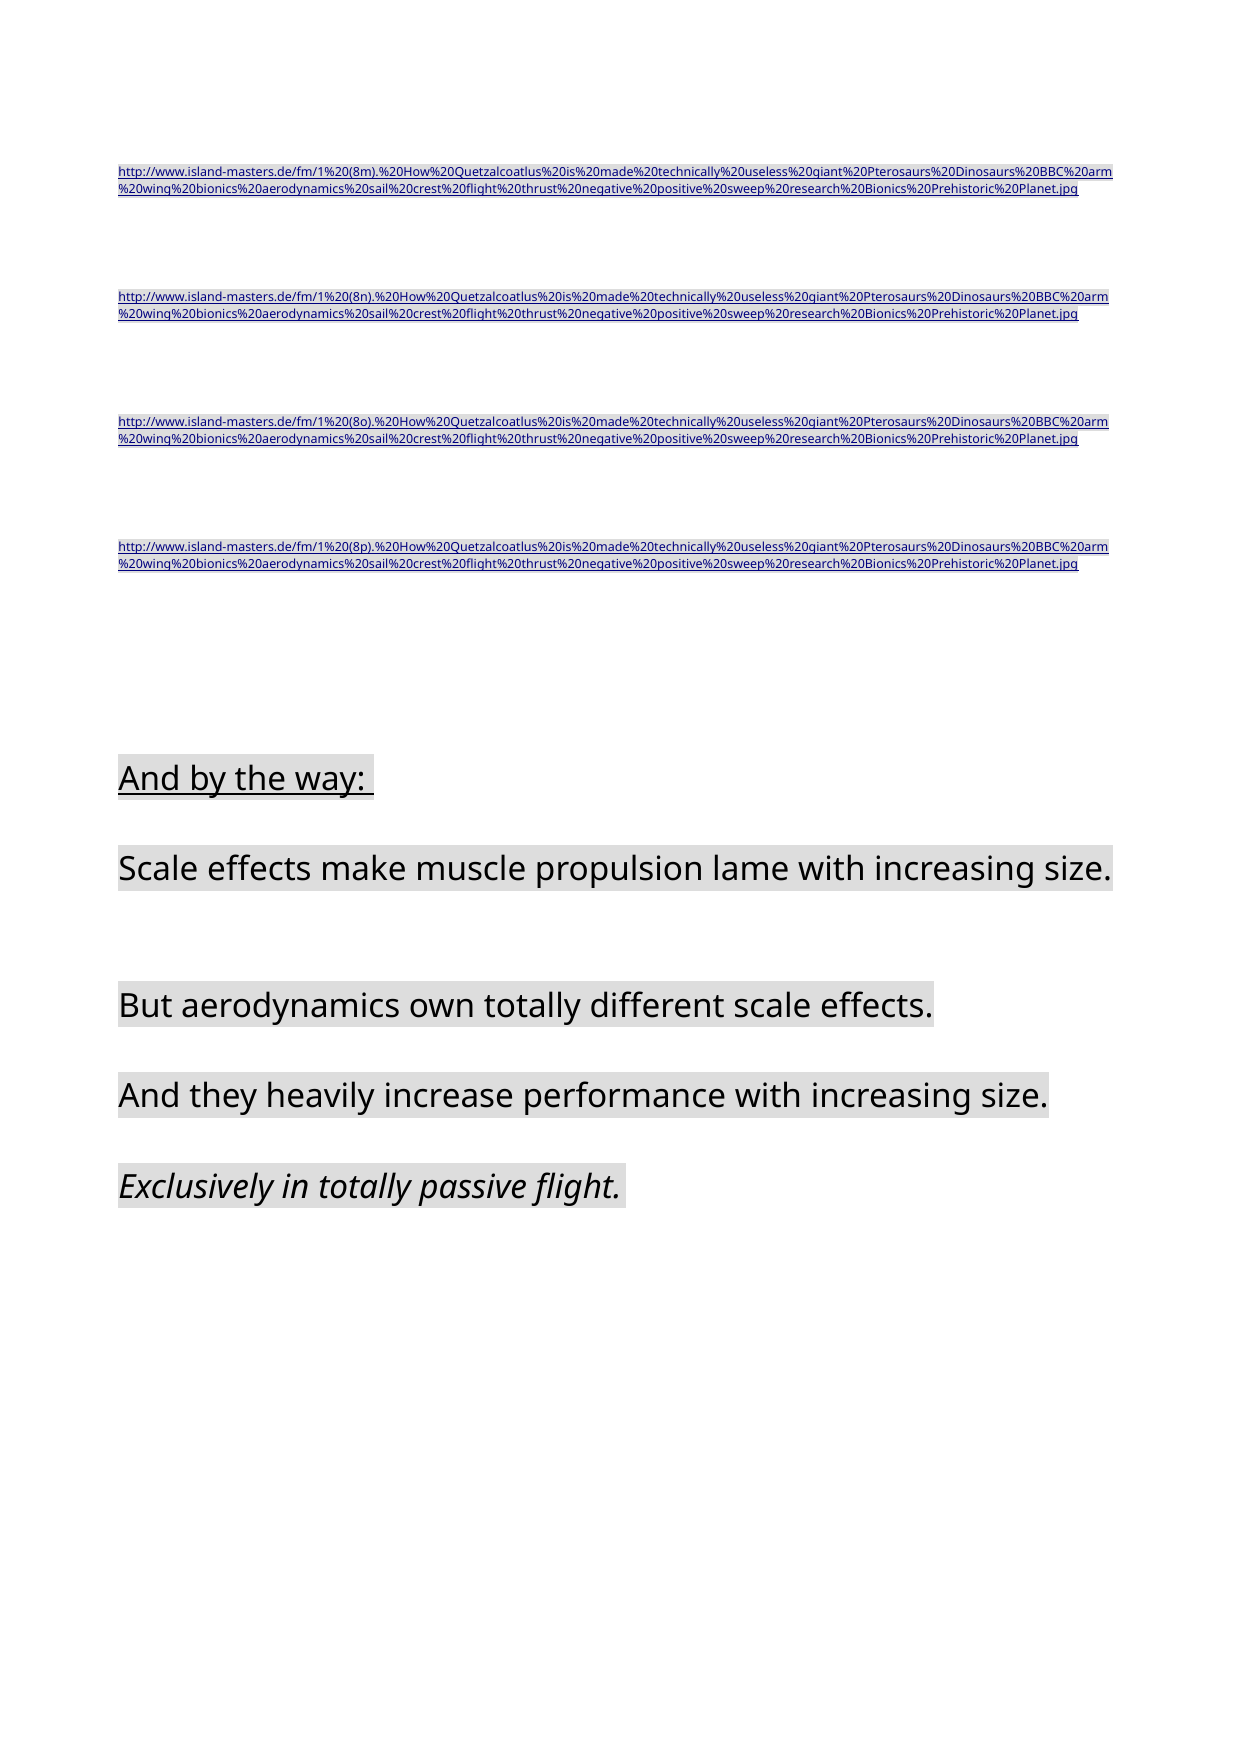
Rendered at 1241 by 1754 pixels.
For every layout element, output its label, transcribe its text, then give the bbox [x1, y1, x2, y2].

text http://www.island-masters.de/fm/1%20(8n).%20How%20Quetzalcoatlus%20is%20made%20technically%20useless%20giant%20Pterosaurs%20Dinosaurs%20BBC%20arm%20wing%20bionics%20aerodynamics%20sail%20crest%20flight%20thrust%20negative%20positive%20sweep%20research%20Bionics%20Prehistoric%20Planet.jpg [118, 288, 1122, 323]
text Scale effects make muscle propulsion lame with increasing size. [118, 845, 1122, 891]
text And they heavily increase performance with increasing size. [118, 1072, 1122, 1118]
text http://www.island-masters.de/fm/1%20(8m).%20How%20Quetzalcoatlus%20is%20made%20technically%20useless%20giant%20Pterosaurs%20Dinosaurs%20BBC%20arm%20wing%20bionics%20aerodynamics%20sail%20crest%20flight%20thrust%20negative%20positive%20sweep%20research%20Bionics%20Prehistoric%20Planet.jpg [118, 163, 1122, 198]
text Exclusively in totally passive flight. [118, 1163, 1122, 1208]
text http://www.island-masters.de/fm/1%20(8p).%20How%20Quetzalcoatlus%20is%20made%20technically%20useless%20giant%20Pterosaurs%20Dinosaurs%20BBC%20arm%20wing%20bionics%20aerodynamics%20sail%20crest%20flight%20thrust%20negative%20positive%20sweep%20research%20Bionics%20Prehistoric%20Planet.jpg [118, 538, 1122, 573]
text http://www.island-masters.de/fm/1%20(8o).%20How%20Quetzalcoatlus%20is%20made%20technically%20useless%20giant%20Pterosaurs%20Dinosaurs%20BBC%20arm%20wing%20bionics%20aerodynamics%20sail%20crest%20flight%20thrust%20negative%20positive%20sweep%20research%20Bionics%20Prehistoric%20Planet.jpg [118, 413, 1122, 448]
text But aerodynamics own totally different scale effects. [118, 981, 1122, 1027]
text And by the way: [118, 754, 1122, 800]
